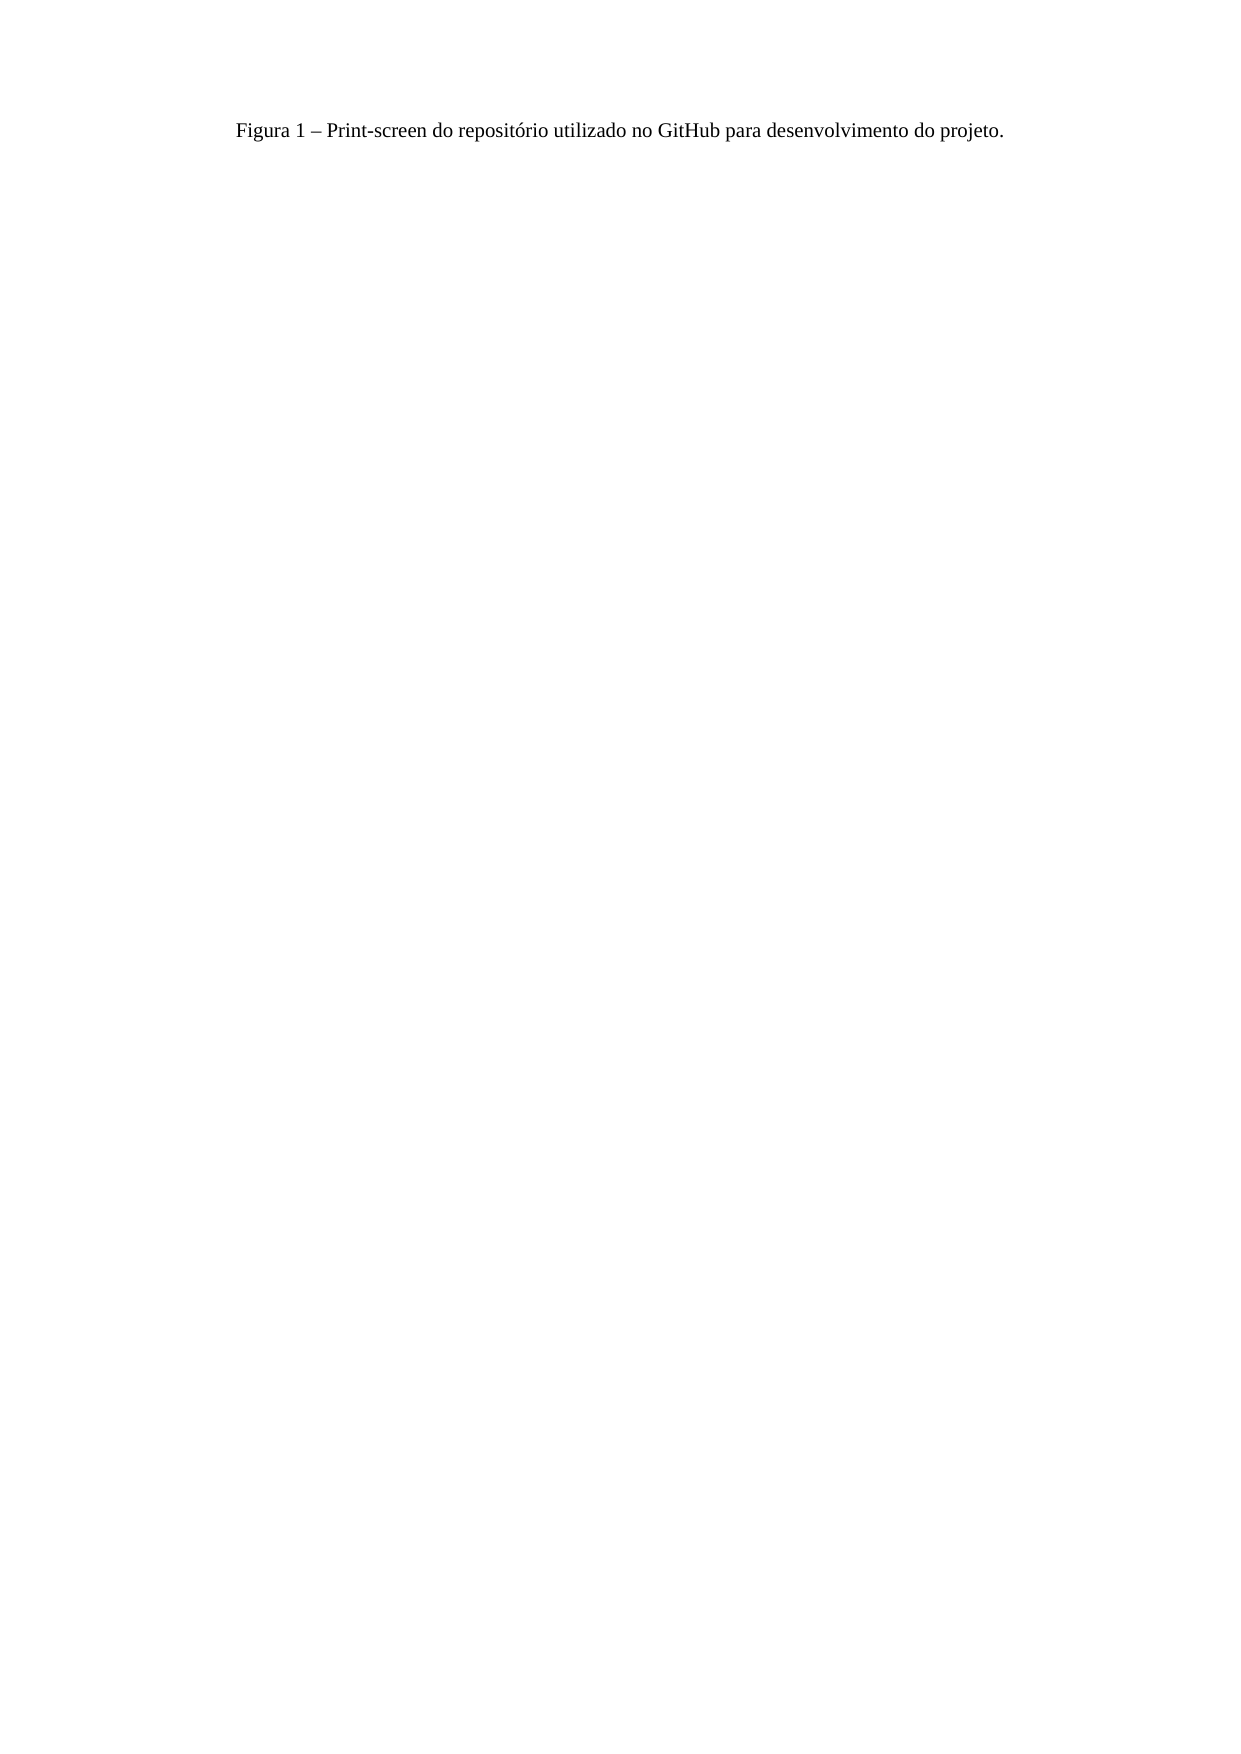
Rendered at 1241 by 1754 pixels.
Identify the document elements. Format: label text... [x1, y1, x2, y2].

text Figura 1 – Print-screen do repositório utilizado no GitHub para desenvolvimento do projeto. [118, 118, 1122, 142]
